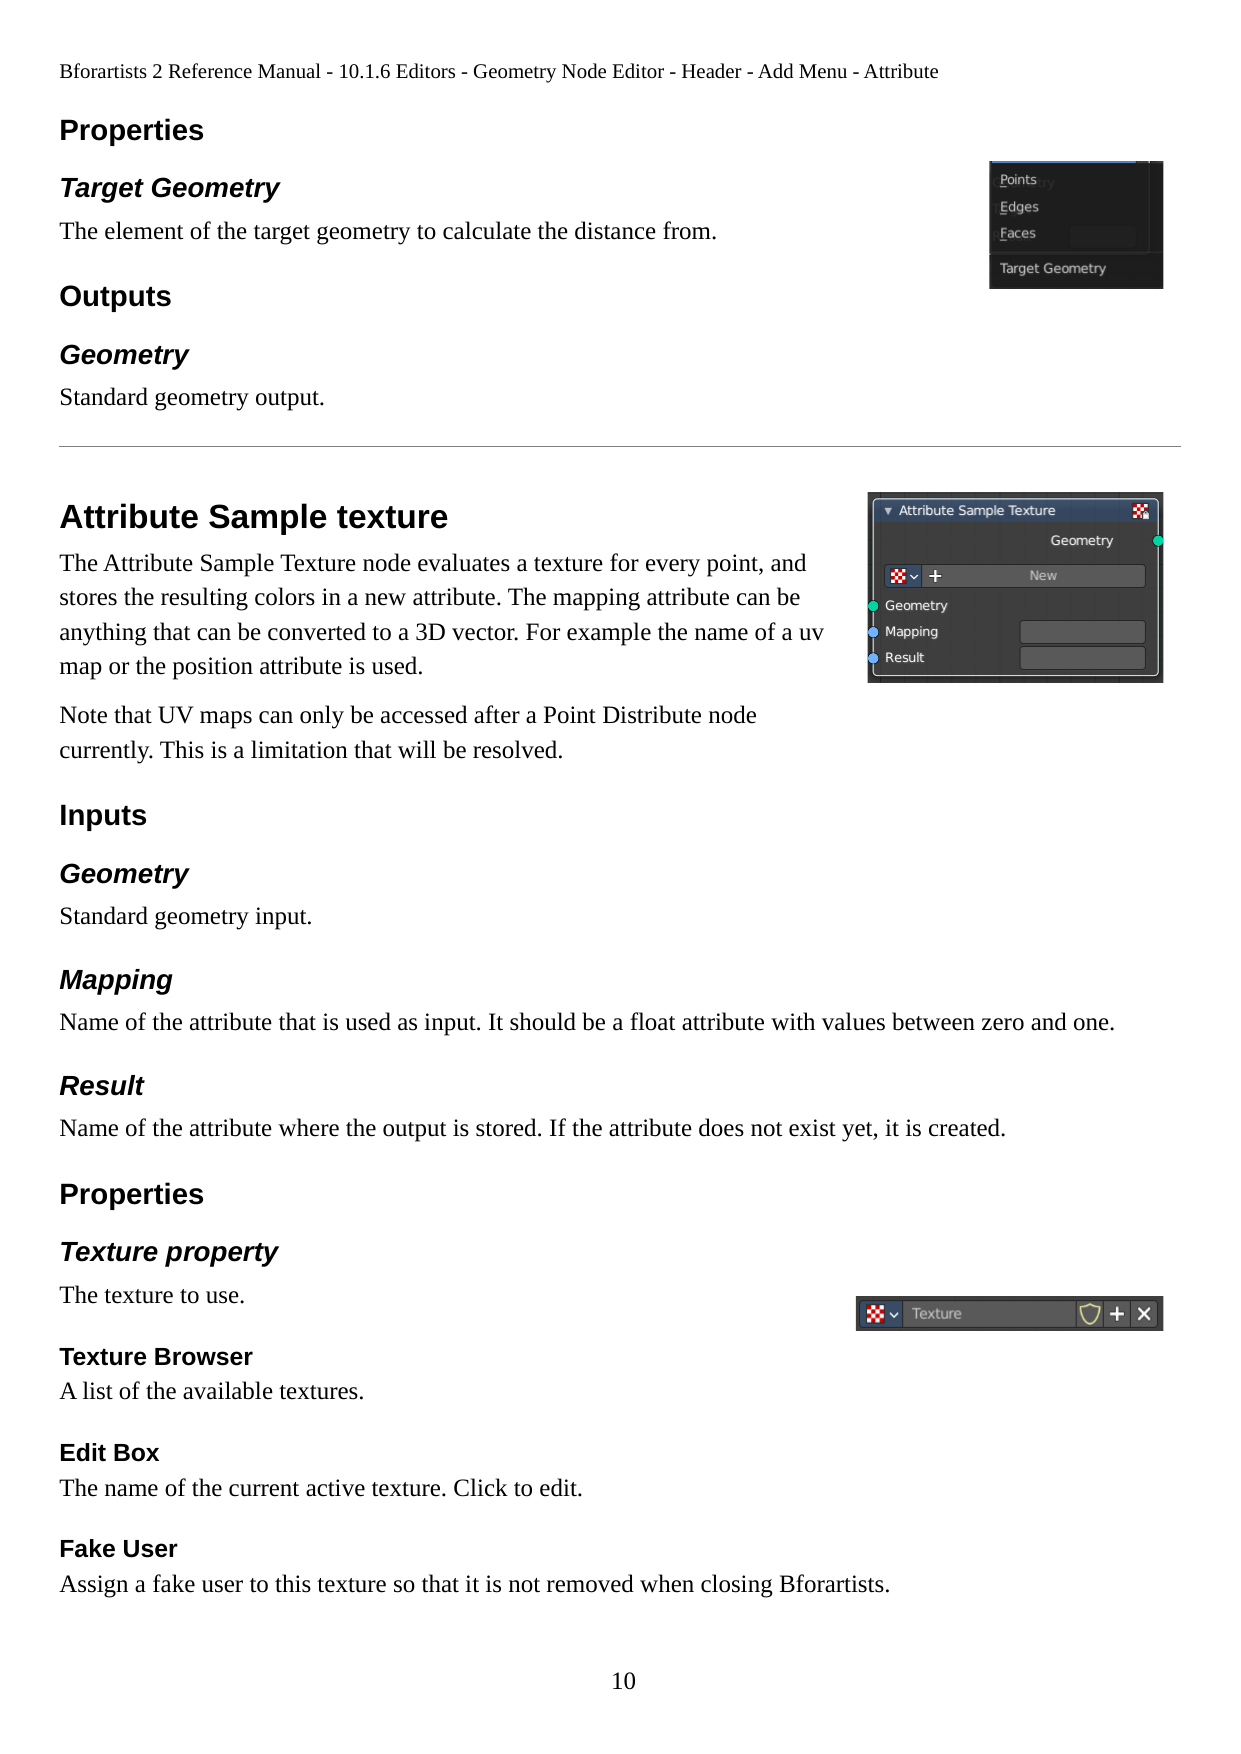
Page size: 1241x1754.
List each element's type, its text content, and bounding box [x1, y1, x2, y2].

subtitle Properties [59, 113, 1181, 146]
subtitle Outputs [59, 279, 1181, 313]
subtitle Attribute Sample texture [59, 497, 867, 535]
subtitle Geometry [59, 857, 1181, 889]
subtitle Result [59, 1069, 1181, 1101]
subtitle Texture property [59, 1236, 1181, 1268]
subtitle Target Geometry [59, 171, 989, 203]
subtitle Edit Box [59, 1438, 1181, 1467]
subtitle [1164, 171, 1181, 203]
text The element of the target geometry to calculate the distance from. [59, 216, 989, 244]
text The Attribute Sample Texture node evaluates a texture for every point, and stores the resulting colors in a new attribute. The mapping attribute can be anything that can be converted to a 3D vector. For example the name of a uv map or the position attribute is used. [59, 548, 867, 680]
text Standard geometry input. [59, 901, 1181, 930]
text The name of the current active texture. Click to edit. [59, 1473, 1181, 1502]
subtitle Mapping [59, 963, 1181, 995]
picture [867, 492, 1164, 683]
picture [855, 1296, 1164, 1331]
text A list of the available textures. [59, 1376, 1181, 1405]
text Standard geometry output. [59, 382, 1181, 411]
text Name of the attribute that is used as input. It should be a float attribute with values between zero and one. [59, 1007, 1181, 1036]
text Assign a fake user to this texture so that it is not removed when closing Bforartists. [59, 1569, 1181, 1598]
picture [989, 161, 1164, 289]
subtitle Texture Browser [59, 1342, 1181, 1370]
text The texture to use. [59, 1280, 1181, 1309]
subtitle Inputs [59, 798, 1181, 832]
text Note that UV maps can only be accessed after a Point Distribute node currently. This is a limitation that will be resolved. [59, 700, 1181, 763]
text Name of the attribute where the output is stored. If the attribute does not exist yet, it is created. [59, 1113, 1181, 1142]
subtitle Fake User [59, 1534, 1181, 1563]
subtitle Geometry [59, 338, 1181, 370]
subtitle Properties [59, 1177, 1181, 1211]
subtitle [1164, 497, 1181, 535]
